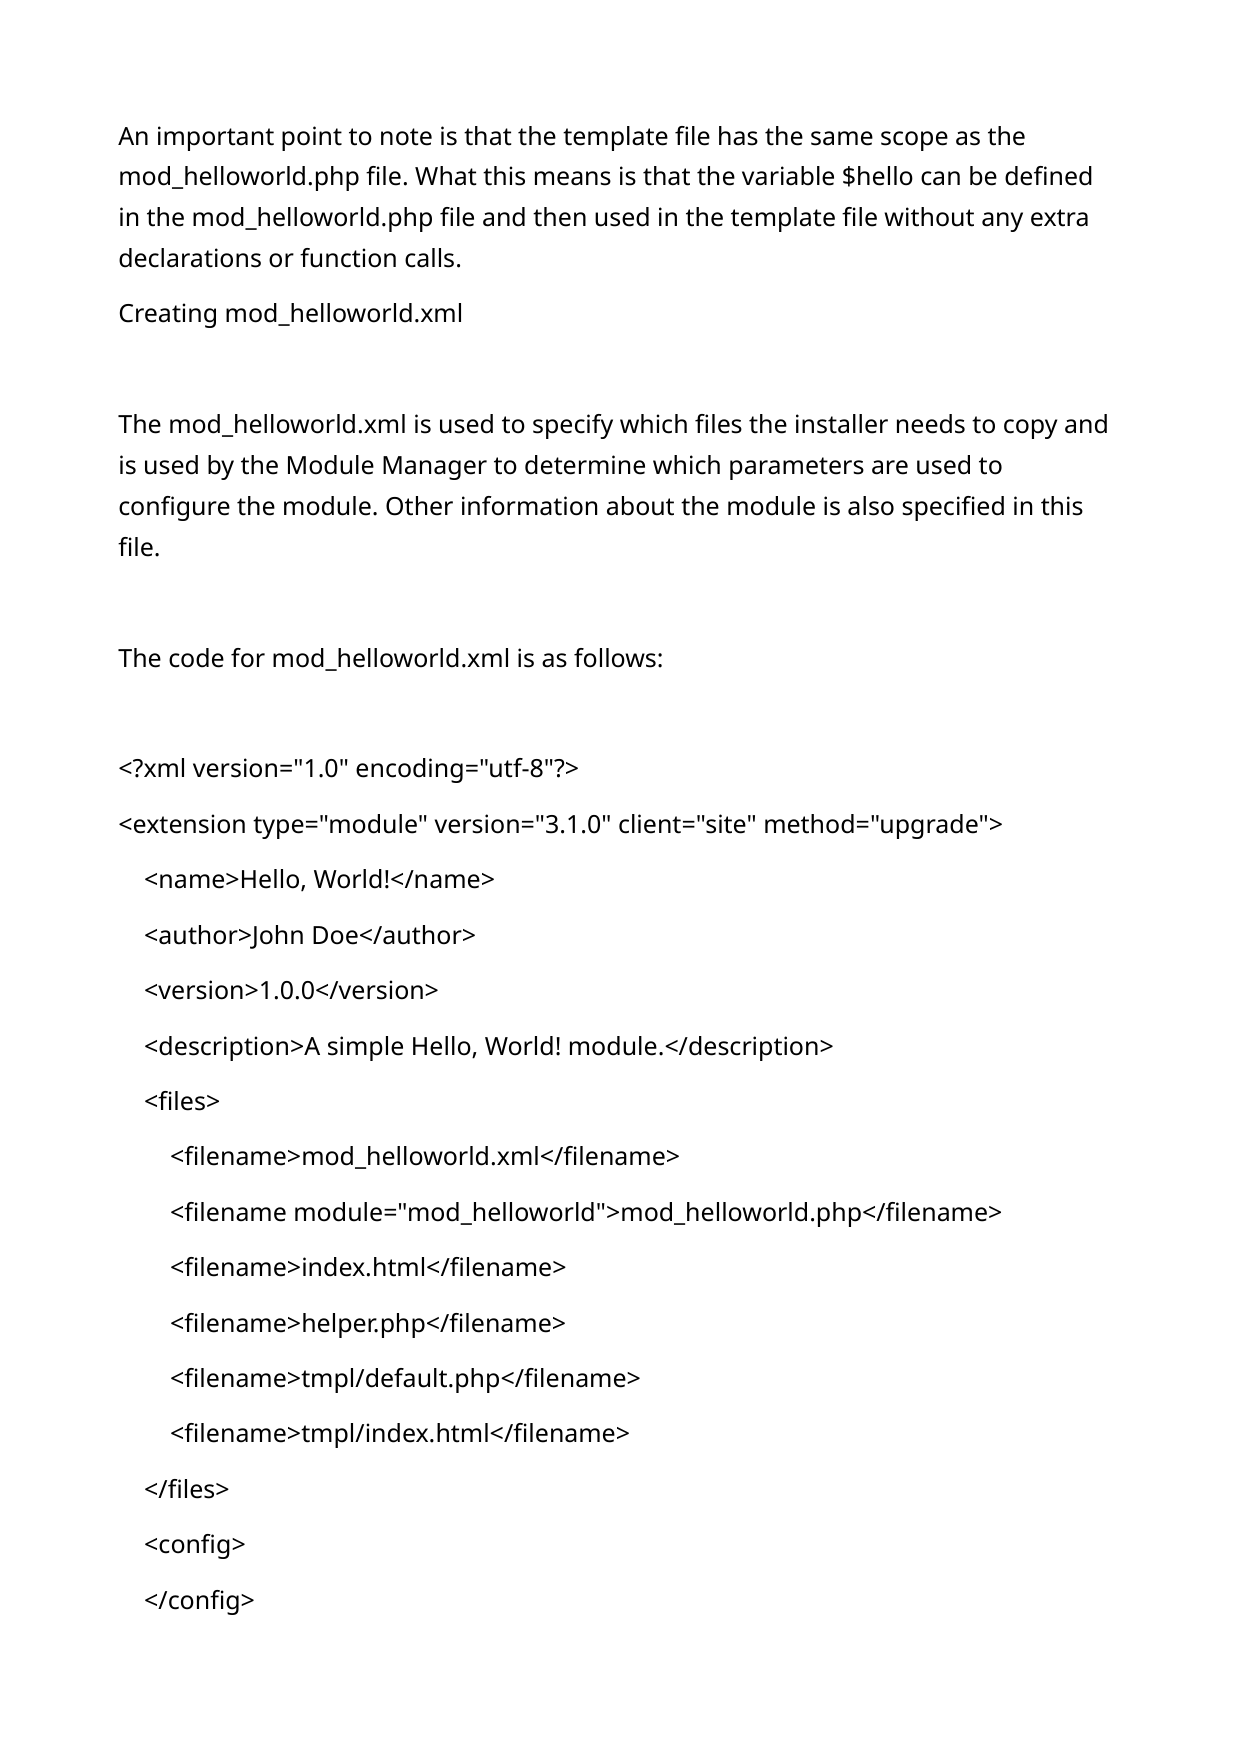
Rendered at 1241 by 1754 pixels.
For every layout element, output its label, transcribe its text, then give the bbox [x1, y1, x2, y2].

text <extension type="module" version="3.1.0" client="site" method="upgrade"> [118, 806, 1122, 841]
text <filename>mod_helloworld.xml</filename> [118, 1139, 1122, 1173]
text <author>John Doe</author> [118, 917, 1122, 951]
text <name>Hello, World!</name> [118, 862, 1122, 896]
text <filename>tmpl/index.html</filename> [118, 1416, 1122, 1450]
text The mod_helloworld.xml is used to specify which files the installer needs to copy and is used by the Module Manager to determine which parameters are used to configure the module. Other information about the module is also specified in this file. [118, 407, 1122, 563]
text <?xml version="1.0" encoding="utf-8"?> [118, 751, 1122, 785]
text The code for mod_helloworld.xml is as follows: [118, 640, 1122, 674]
text <files> [118, 1083, 1122, 1118]
text <filename>helper.php</filename> [118, 1305, 1122, 1339]
text <description>A simple Hello, World! module.</description> [118, 1028, 1122, 1062]
text </files> [118, 1471, 1122, 1506]
text An important point to note is that the template file has the same scope as the mod_helloworld.php file. What this means is that the variable $hello can be defined in the mod_helloworld.php file and then used in the template file without any extra declarations or function calls. [118, 118, 1122, 275]
text <version>1.0.0</version> [118, 973, 1122, 1007]
text <config> [118, 1527, 1122, 1561]
text </config> [118, 1582, 1122, 1616]
text Creating mod_helloworld.xml [118, 296, 1122, 330]
text <filename module="mod_helloworld">mod_helloworld.php</filename> [118, 1194, 1122, 1228]
text <filename>tmpl/default.php</filename> [118, 1361, 1122, 1395]
text <filename>index.html</filename> [118, 1250, 1122, 1284]
